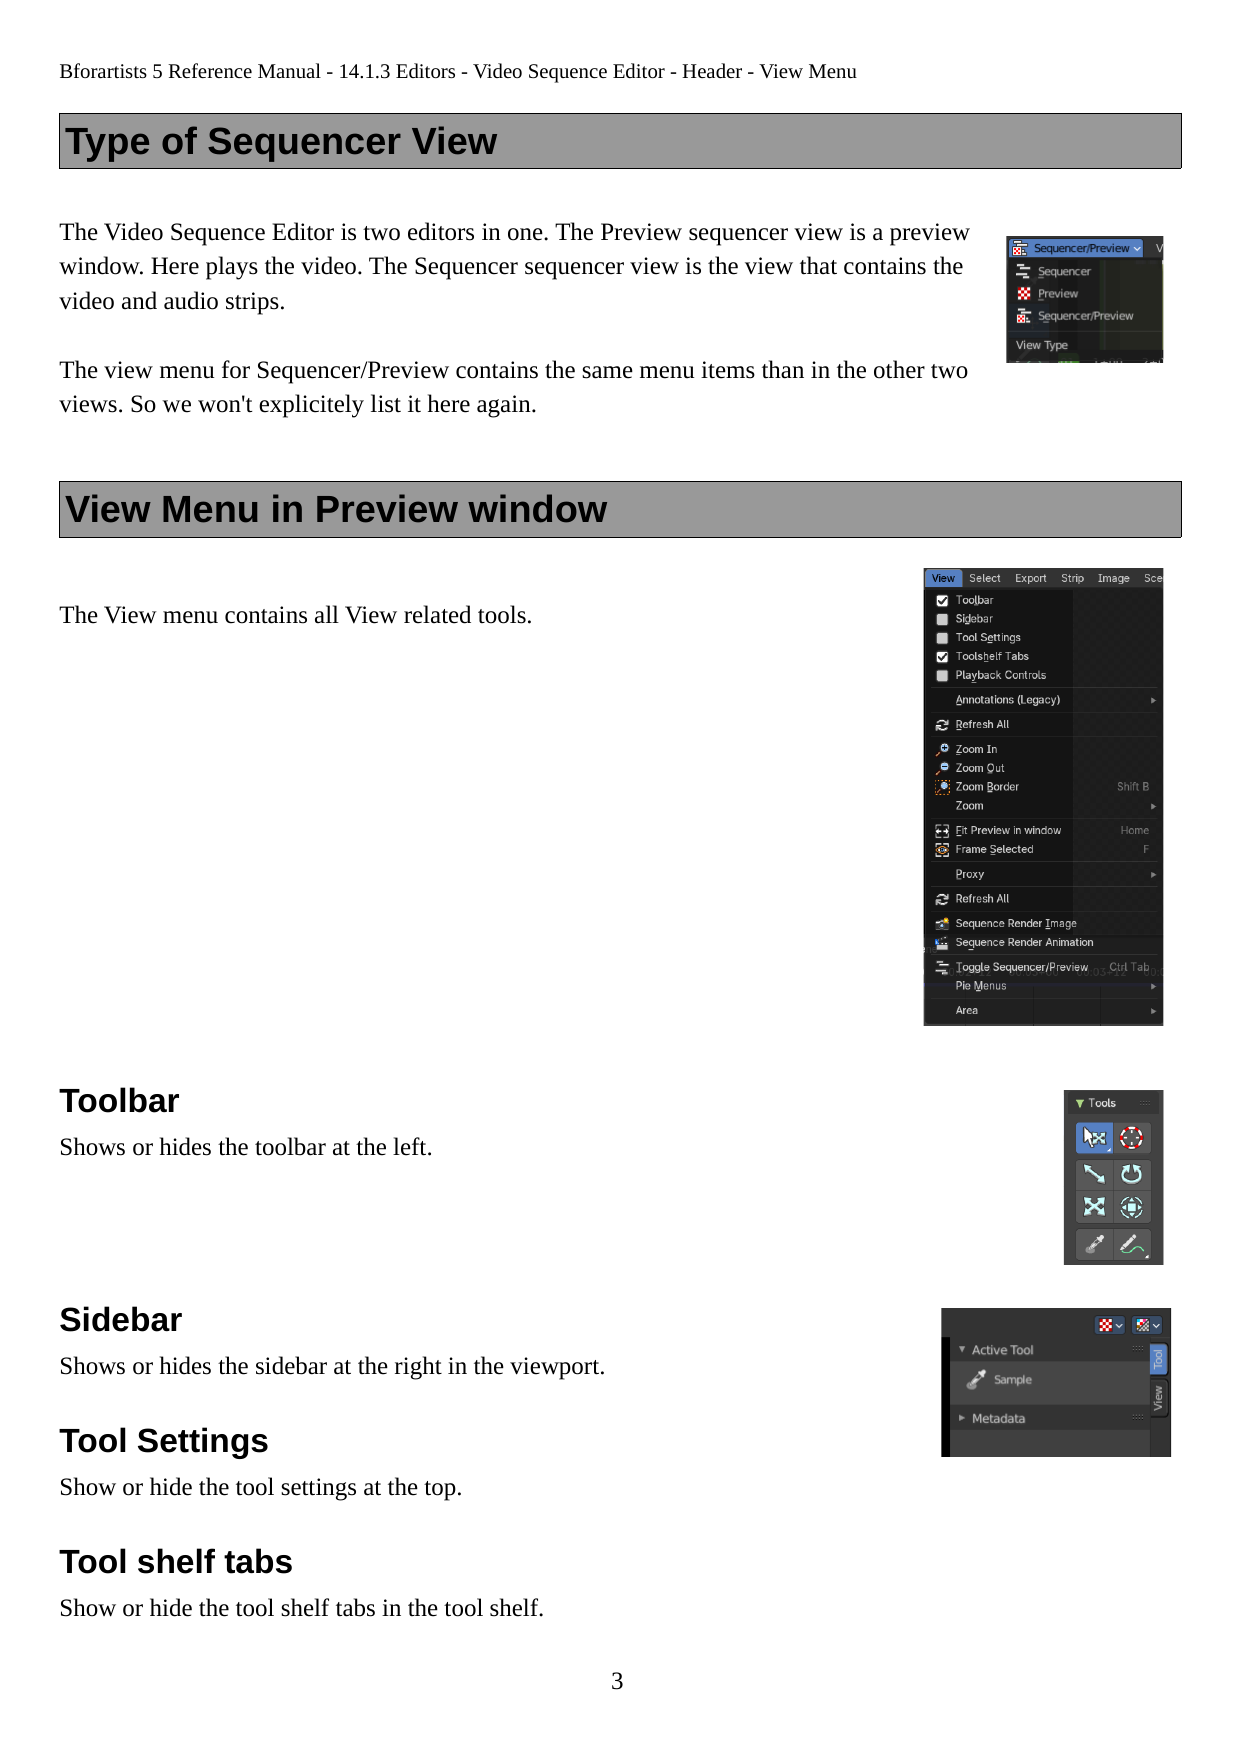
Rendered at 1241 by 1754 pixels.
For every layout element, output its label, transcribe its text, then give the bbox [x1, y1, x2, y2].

subtitle Tool shelf tabs [59, 1542, 1181, 1581]
text Shows or hides the sidebar at the right in the viewport. [59, 1351, 941, 1380]
picture [923, 568, 1164, 1026]
text The View menu contains all View related tools. [59, 600, 923, 629]
subtitle Tool Settings [59, 1421, 1181, 1459]
picture [941, 1308, 1172, 1457]
text Show or hide the tool settings at the top. [59, 1472, 1181, 1501]
subtitle Toolbar [59, 1081, 1181, 1119]
picture [1063, 1090, 1164, 1265]
table_header View Menu in Preview window [60, 482, 1181, 537]
table_header Type of Sequencer View [60, 114, 1181, 168]
subtitle Sidebar [59, 1300, 1181, 1338]
picture [1006, 236, 1164, 363]
text The Video Sequence Editor is two editors in one. The Preview sequencer view is a preview window. Here plays the video. The Sequencer sequencer view is the view that contains the video and audio strips. [59, 217, 1181, 315]
text Shows or hides the toolbar at the left. [59, 1132, 1063, 1161]
text The view menu for Sequencer/Preview contains the same menu items than in the other two views. So we won't explicitely list it here again. [59, 355, 1181, 418]
text Show or hide the tool shelf tabs in the tool shelf. [59, 1593, 1181, 1622]
